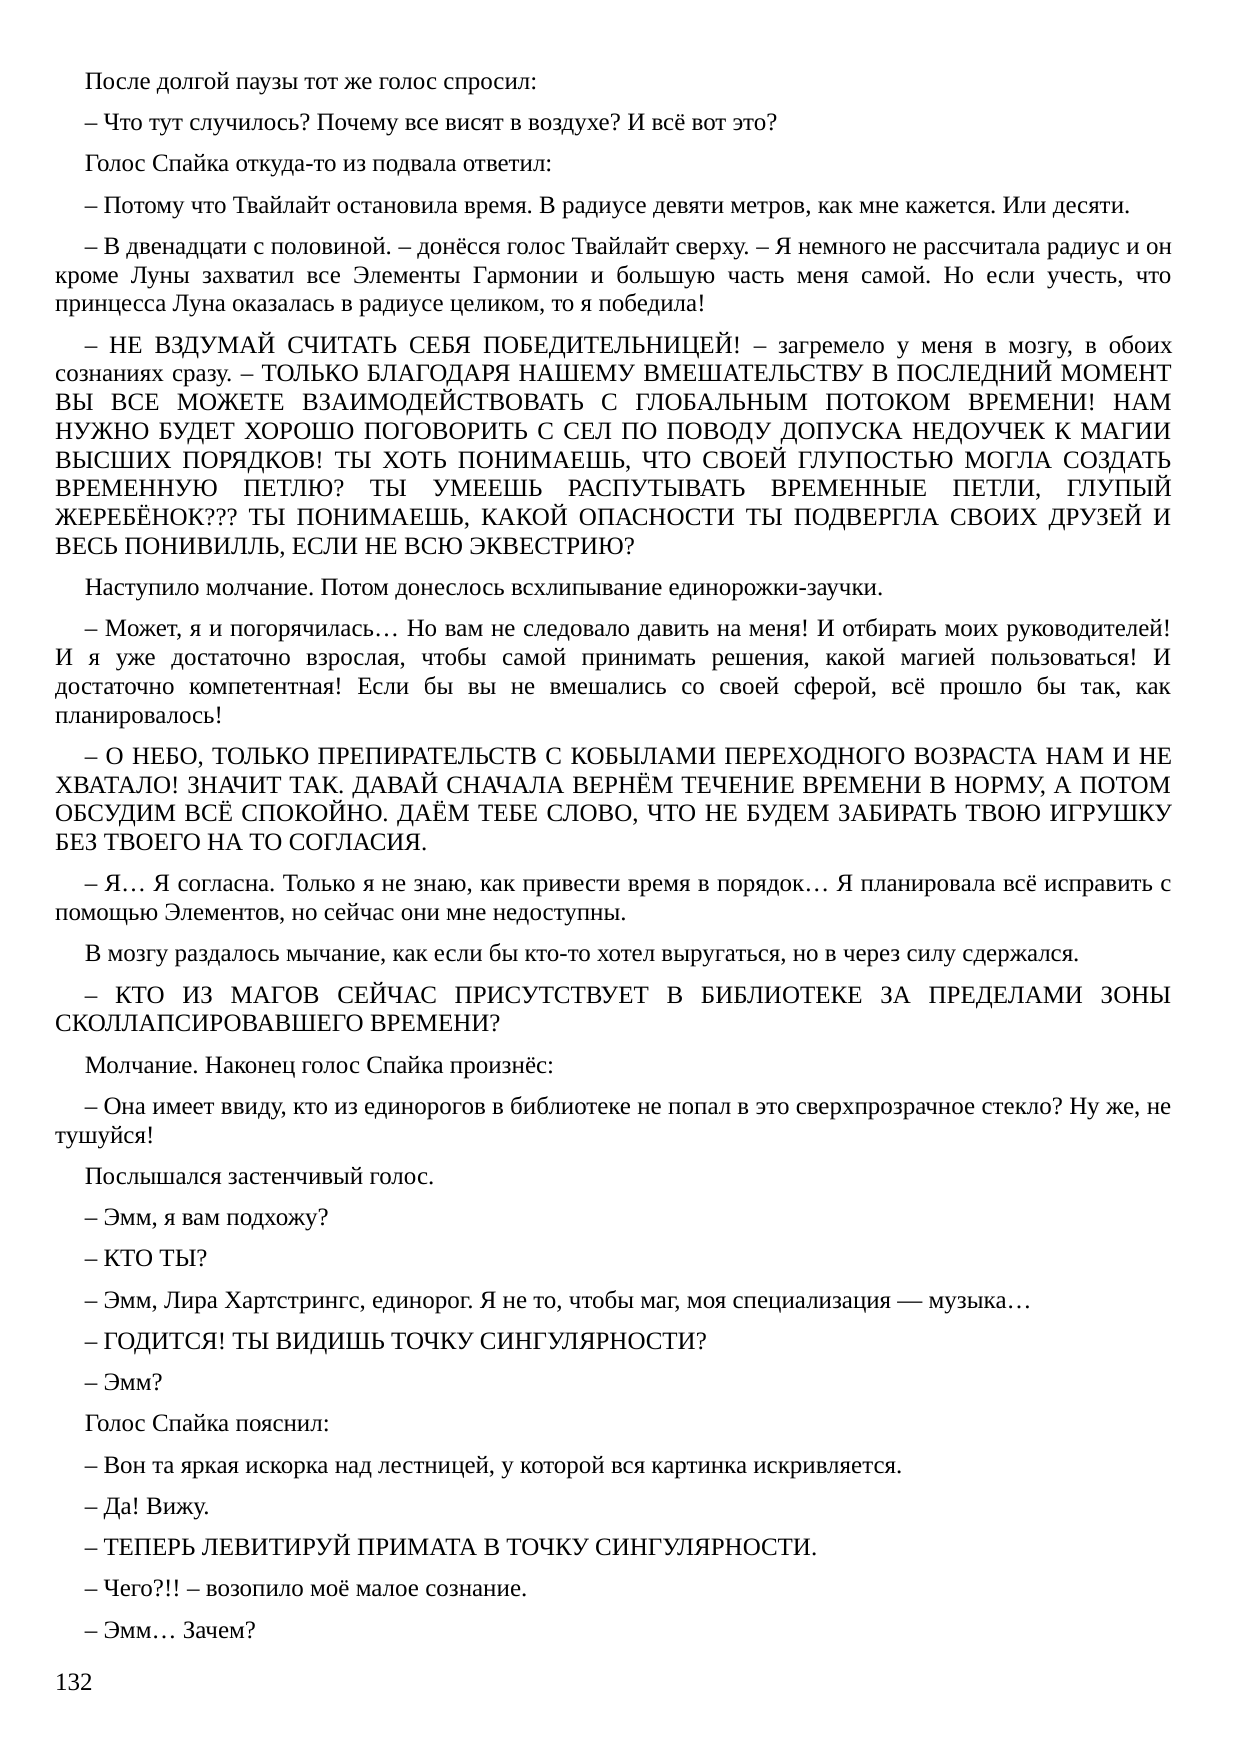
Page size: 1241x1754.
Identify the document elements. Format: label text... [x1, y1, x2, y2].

text – Что тут случилось? Почему все висят в воздухе? И всё вот это? [55, 107, 1173, 136]
text Молчание. Наконец голос Спайка произнёс: [55, 1050, 1173, 1078]
text Голос Спайка пояснил: [55, 1408, 1173, 1437]
text Наступило молчание. Потом донеслось всхлипывание единорожки-заучки. [55, 572, 1173, 601]
text – Эмм? [55, 1367, 1173, 1396]
text После долгой паузы тот же голос спросил: [55, 66, 1173, 95]
text – НЕ ВЗДУМАЙ СЧИТАТЬ СЕБЯ ПОБЕДИТЕЛЬНИЦЕЙ! – загремело у меня в мозгу, в обоих сознаниях сразу. – ТОЛЬКО БЛАГОДАРЯ НАШЕМУ ВМЕШАТЕЛЬСТВУ В ПОСЛЕДНИЙ МОМЕНТ ВЫ ВСЕ МОЖЕТЕ ВЗАИМОДЕЙСТВОВАТЬ С ГЛОБАЛЬНЫМ ПОТОКОМ ВРЕМЕНИ! НАМ НУЖНО БУДЕТ ХОРОШО ПОГОВОРИТЬ С СЕЛ ПО ПОВОДУ ДОПУСКА НЕДОУЧЕК К МАГИИ ВЫСШИХ ПОРЯДКОВ! ТЫ ХОТЬ ПОНИМАЕШЬ, ЧТО СВОЕЙ ГЛУПОСТЬЮ МОГЛА СОЗДАТЬ ВРЕМЕННУЮ ПЕТЛЮ? ТЫ УМЕЕШЬ РАСПУТЫВАТЬ ВРЕМЕННЫЕ ПЕТЛИ, ГЛУПЫЙ ЖЕРЕБЁНОК??? ТЫ ПОНИМАЕШЬ, КАКОЙ ОПАСНОСТИ ТЫ ПОДВЕРГЛА СВОИХ ДРУЗЕЙ И ВЕСЬ ПОНИВИЛЛЬ, ЕСЛИ НЕ ВСЮ ЭКВЕСТРИЮ? [55, 330, 1173, 560]
text – КТО ТЫ? [55, 1243, 1173, 1272]
text Голос Спайка откуда-то из подвала ответил: [55, 148, 1173, 177]
text – О НЕБО, ТОЛЬКО ПРЕПИРАТЕЛЬСТВ С КОБЫЛАМИ ПЕРЕХОДНОГО ВОЗРАСТА НАМ И НЕ ХВАТАЛО! ЗНАЧИТ ТАК. ДАВАЙ СНАЧАЛА ВЕРНЁМ ТЕЧЕНИЕ ВРЕМЕНИ В НОРМУ, А ПОТОМ ОБСУДИМ ВСЁ СПОКОЙНО. ДАЁМ ТЕБЕ СЛОВО, ЧТО НЕ БУДЕМ ЗАБИРАТЬ ТВОЮ ИГРУШКУ БЕЗ ТВОЕГО НА ТО СОГЛАСИЯ. [55, 741, 1173, 856]
text – Чего?!! – возопило моё малое сознание. [55, 1573, 1173, 1602]
text – Эмм, я вам подхожу? [55, 1202, 1173, 1231]
text – Может, я и погорячилась… Но вам не следовало давить на меня! И отбирать моих руководителей! И я уже достаточно взрослая, чтобы самой принимать решения, какой магией пользоваться! И достаточно компетентная! Если бы вы не вмешались со своей сферой, всё прошло бы так, как планировалось! [55, 613, 1173, 728]
text – Эмм… Зачем? [55, 1615, 1173, 1643]
text Послышался застенчивый голос. [55, 1161, 1173, 1190]
text В мозгу раздалось мычание, как если бы кто-то хотел выругаться, но в через силу сдержался. [55, 938, 1173, 967]
text – Я… Я согласна. Только я не знаю, как привести время в порядок… Я планировала всё исправить с помощью Элементов, но сейчас они мне недоступны. [55, 868, 1173, 926]
text – КТО ИЗ МАГОВ СЕЙЧАС ПРИСУТСТВУЕТ В БИБЛИОТЕКЕ ЗА ПРЕДЕЛАМИ ЗОНЫ СКОЛЛАПСИРОВАВШЕГО ВРЕМЕНИ? [55, 980, 1173, 1037]
text – В двенадцати с половиной. – донёсся голос Твайлайт сверху. – Я немного не рассчитала радиус и он кроме Луны захватил все Элементы Гармонии и большую часть меня самой. Но если учесть, что принцесса Луна оказалась в радиусе целиком, то я победила! [55, 231, 1173, 317]
text – Да! Вижу. [55, 1491, 1173, 1520]
text – ГОДИТСЯ! ТЫ ВИДИШЬ ТОЧКУ СИНГУЛЯРНОСТИ? [55, 1326, 1173, 1355]
text – Она имеет ввиду, кто из единорогов в библиотеке не попал в это сверхпрозрачное стекло? Ну же, не тушуйся! [55, 1091, 1173, 1148]
text – Эмм, Лира Хартстрингс, единорог. Я не то, чтобы маг, моя специализация — музыка… [55, 1285, 1173, 1313]
text – Потому что Твайлайт остановила время. В радиусе девяти метров, как мне кажется. Или десяти. [55, 190, 1173, 218]
text – Вон та яркая искорка над лестницей, у которой вся картинка искривляется. [55, 1450, 1173, 1478]
text – ТЕПЕРЬ ЛЕВИТИРУЙ ПРИМАТА В ТОЧКУ СИНГУЛЯРНОСТИ. [55, 1532, 1173, 1561]
